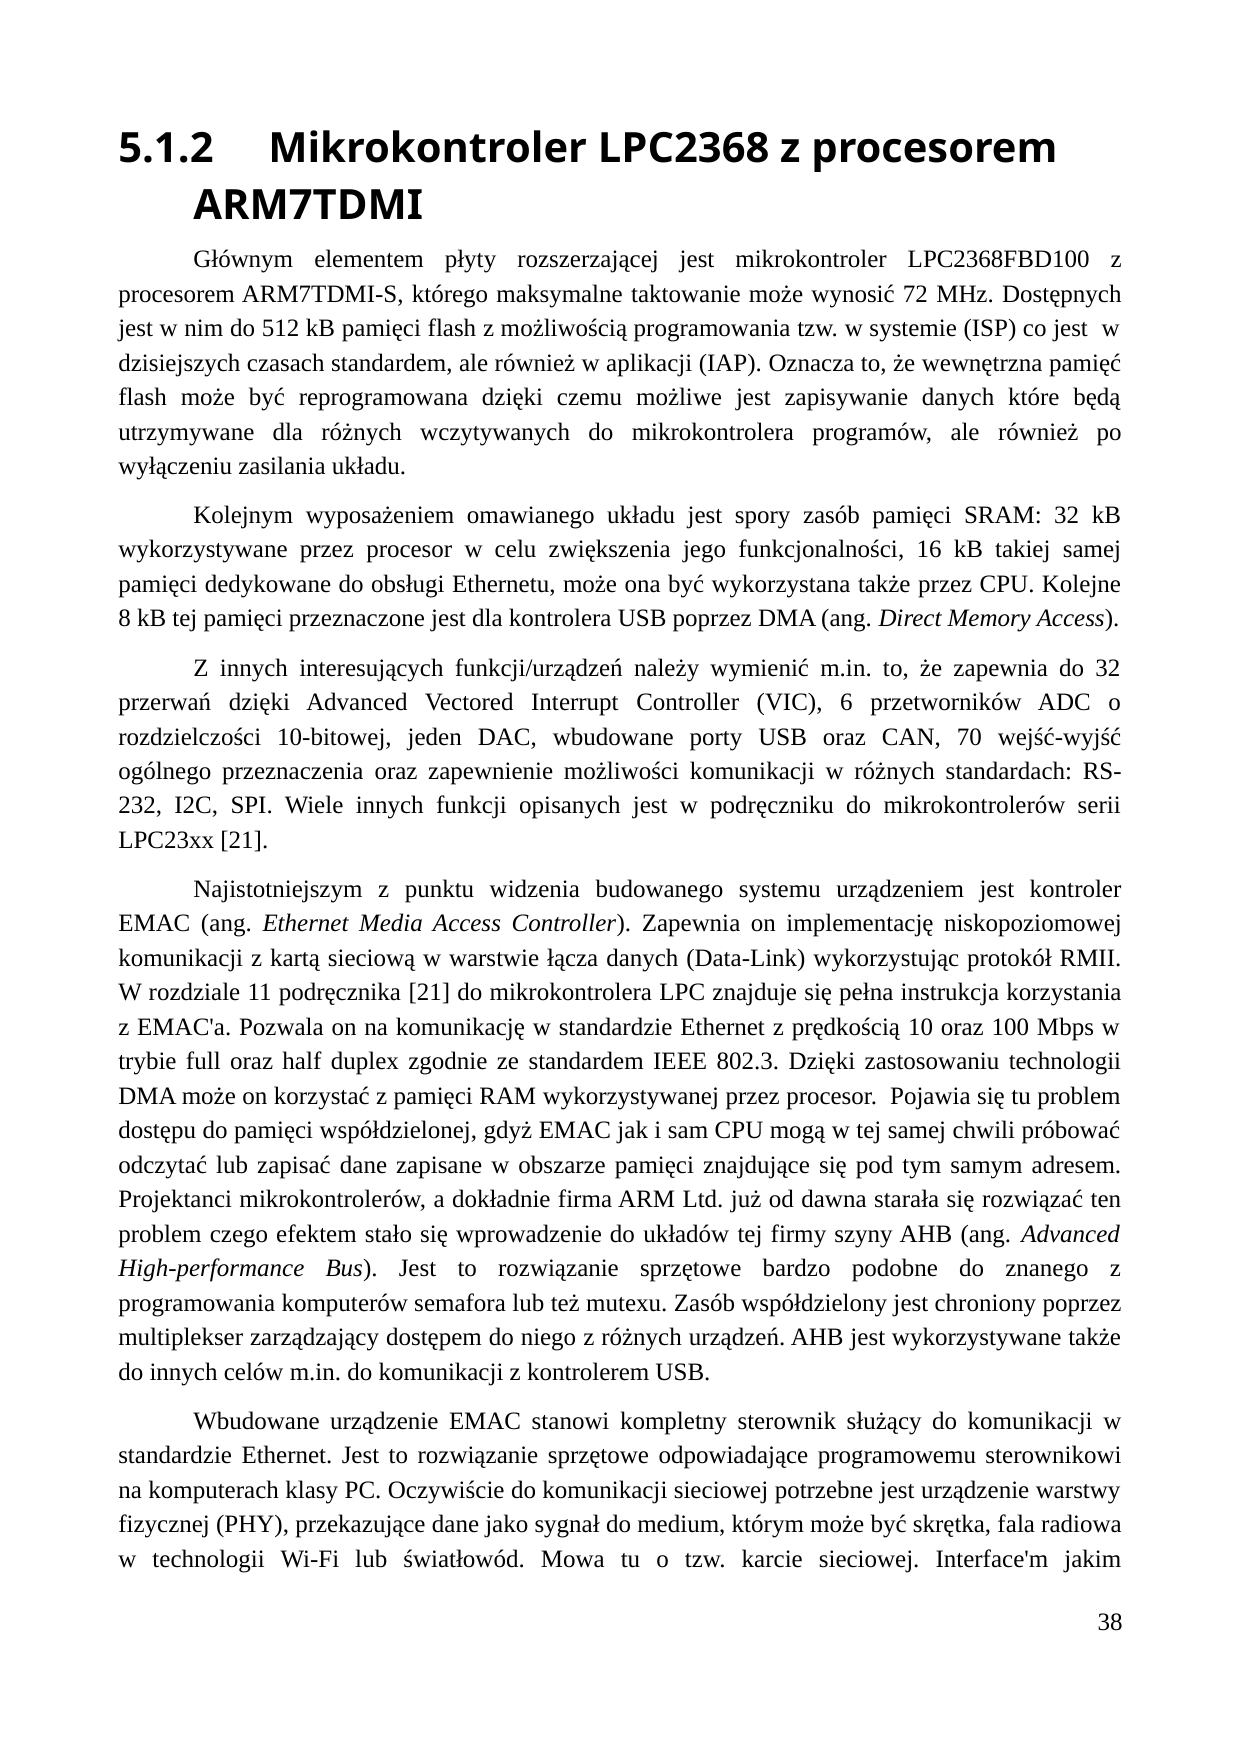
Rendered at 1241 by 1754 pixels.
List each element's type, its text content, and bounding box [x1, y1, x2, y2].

text Głównym elementem płyty rozszerzającej jest mikrokontroler LPC2368FBD100 z procesorem ARM7TDMI-S, którego maksymalne taktowanie może wynosić 72 MHz. Dostępnych jest w nim do 512 kB pamięci flash z możliwością programowania tzw. w systemie (ISP) co jest w dzisiejszych czasach standardem, ale również w aplikacji (IAP). Oznacza to, że wewnętrzna pamięć flash może być reprogramowana dzięki czemu możliwe jest zapisywanie danych które będą utrzymywane dla różnych wczytywanych do mikrokontrolera programów, ale również po wyłączeniu zasilania układu. [118, 244, 1122, 480]
text Kolejnym wyposażeniem omawianego układu jest spory zasób pamięci SRAM: 32 kB wykorzystywane przez procesor w celu zwiększenia jego funkcjonalności, 16 kB takiej samej pamięci dedykowane do obsługi Ethernetu, może ona być wykorzystana także przez CPU. Kolejne 8 kB tej pamięci przeznaczone jest dla kontrolera USB poprzez DMA (ang. Direct Memory Access). [118, 500, 1122, 632]
text Wbudowane urządzenie EMAC stanowi kompletny sterownik służący do komunikacji w standardzie Ethernet. Jest to rozwiązanie sprzętowe odpowiadające programowemu sterownikowi na komputerach klasy PC. Oczywiście do komunikacji sieciowej potrzebne jest urządzenie warstwy fizycznej (PHY), przekazujące dane jako sygnał do medium, którym może być skrętka, fala radiowa w technologii Wi-Fi lub światłowód. Mowa tu o tzw. karcie sieciowej. Interface'm jakim [118, 1406, 1122, 1572]
text Najistotniejszym z punktu widzenia budowanego systemu urządzeniem jest kontroler EMAC (ang. Ethernet Media Access Controller). Zapewnia on implementację niskopoziomowej komunikacji z kartą sieciową w warstwie łącza danych (Data-Link) wykorzystując protokół RMII. W rozdziale 11 podręcznika [21] do mikrokontrolera LPC znajduje się pełna instrukcja korzystania z EMAC'a. Pozwala on na komunikację w standardzie Ethernet z prędkością 10 oraz 100 Mbps w trybie full oraz half duplex zgodnie ze standardem IEEE 802.3. Dzięki zastosowaniu technologii DMA może on korzystać z pamięci RAM wykorzystywanej przez procesor. Pojawia się tu problem dostępu do pamięci współdzielonej, gdyż EMAC jak i sam CPU mogą w tej samej chwili próbować odczytać lub zapisać dane zapisane w obszarze pamięci znajdujące się pod tym samym adresem. Projektanci mikrokontrolerów, a dokładnie firma ARM Ltd. już od dawna starała się rozwiązać ten problem czego efektem stało się wprowadzenie do układów tej firmy szyny AHB (ang. Advanced High-performance Bus). Jest to rozwiązanie sprzętowe bardzo podobne do znanego z programowania komputerów semafora lub też mutexu. Zasób współdzielony jest chroniony poprzez multiplekser zarządzający dostępem do niego z różnych urządzeń. AHB jest wykorzystywane także do innych celów m.in. do komunikacji z kontrolerem USB. [118, 874, 1122, 1386]
text Z innych interesujących funkcji/urządzeń należy wymienić m.in. to, że zapewnia do 32 przerwań dzięki Advanced Vectored Interrupt Controller (VIC), 6 przetworników ADC o rozdzielczości 10-bitowej, jeden DAC, wbudowane porty USB oraz CAN, 70 wejść-wyjść ogólnego przeznaczenia oraz zapewnienie możliwości komunikacji w różnych standardach: RS-232, I2C, SPI. Wiele innych funkcji opisanych jest w podręczniku do mikrokontrolerów serii LPC23xx [21]. [118, 653, 1122, 854]
subtitle Mikrokontroler LPC2368 z procesorem ARM7TDMI [118, 118, 1122, 232]
